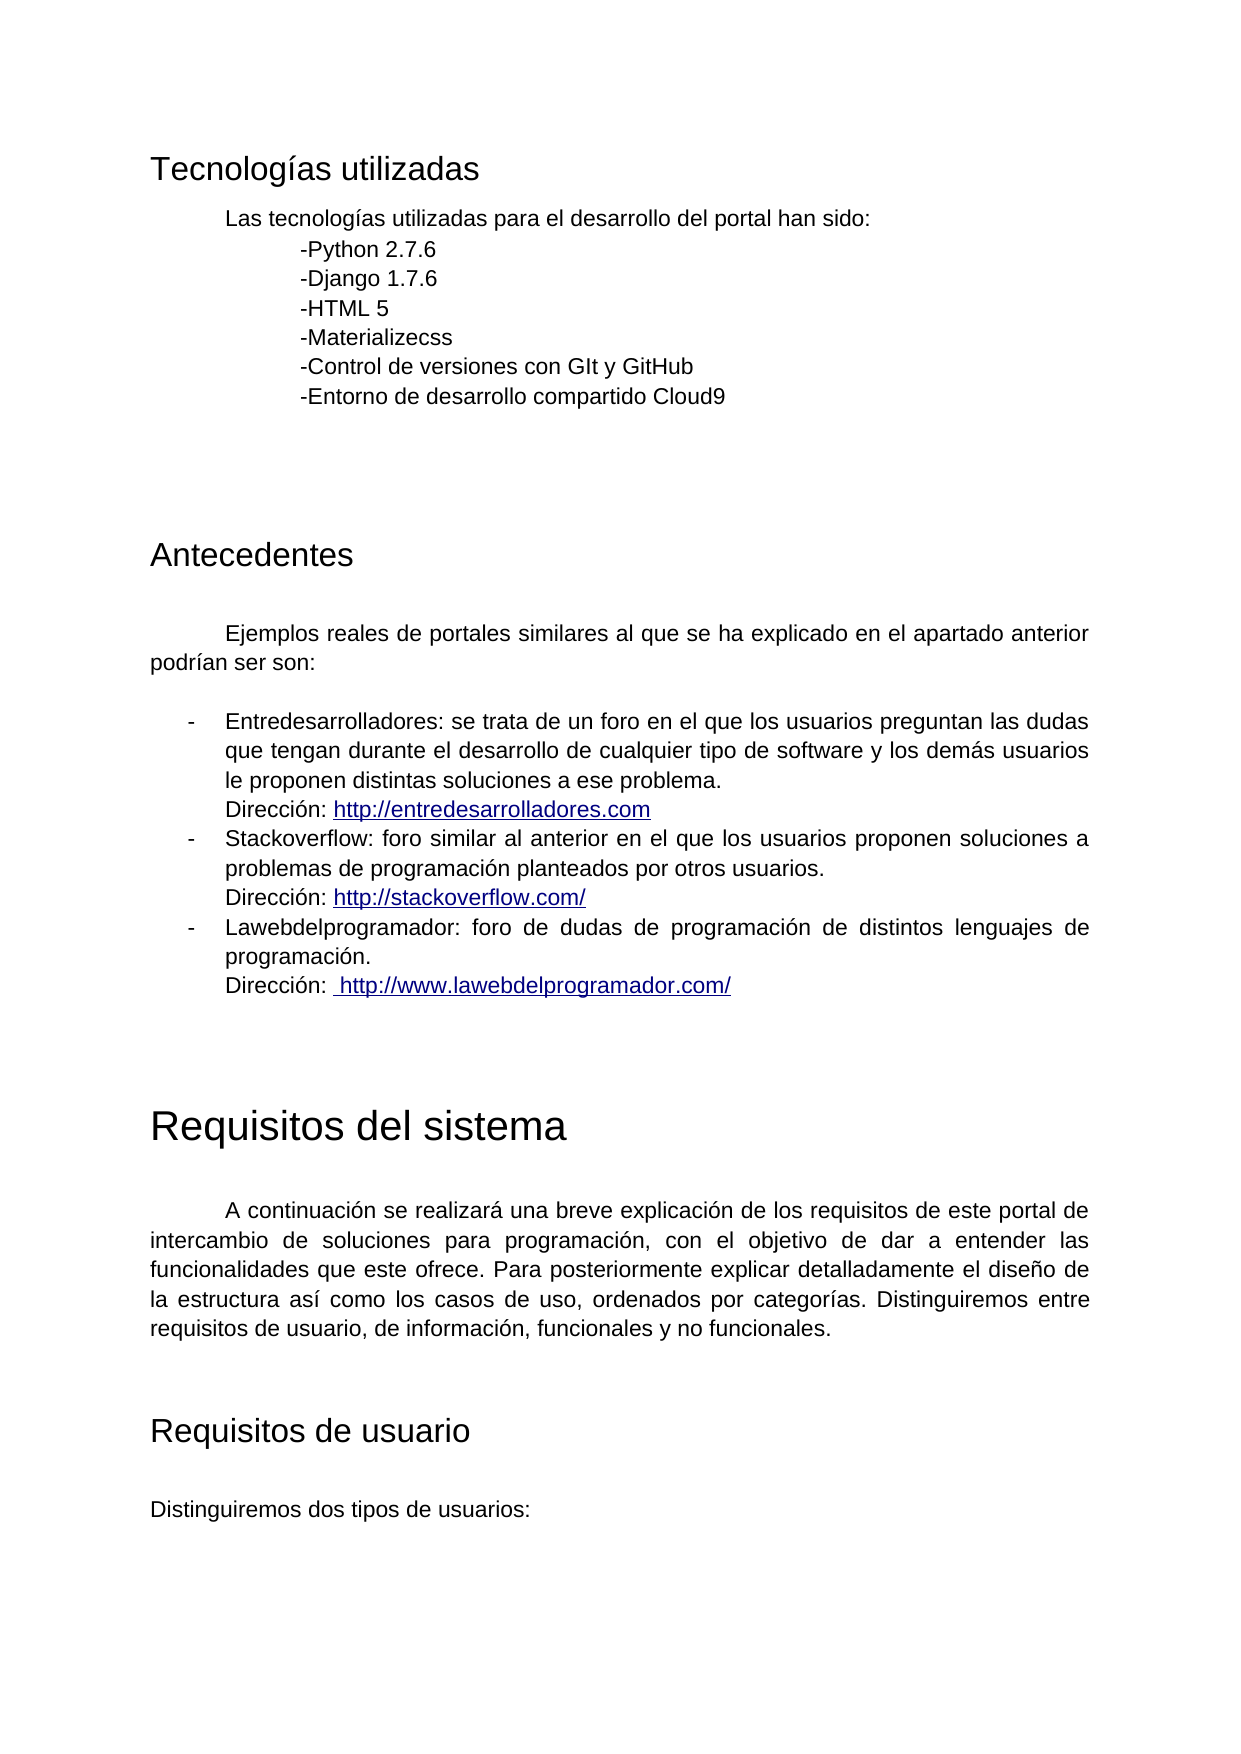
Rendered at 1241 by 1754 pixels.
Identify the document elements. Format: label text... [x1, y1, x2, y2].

text -Control de versiones con GIt y GitHub [150, 354, 1091, 379]
subtitle Tecnologías utilizadas [150, 150, 1091, 187]
text -Python 2.7.6 [150, 236, 1091, 262]
subtitle Requisitos del sistema [150, 1103, 1091, 1149]
list Stackoverflow: foro similar al anterior en el que los usuarios proponen soluciones a problemas de programación planteados por otros usuarios. [187, 826, 1091, 881]
list Entredesarrolladores: se trata de un foro en el que los usuarios preguntan las dudas que tengan durante el desarrollo de cualquier tipo de software y los demás usuarios le proponen distintas soluciones a ese problema. [187, 709, 1091, 793]
text Dirección: http://stackoverflow.com/ [150, 885, 1091, 911]
text -HTML 5 [150, 295, 1091, 321]
list Lawebdelprogramador: foro de dudas de programación de distintos lenguajes de programación. [187, 914, 1091, 969]
text -Django 1.7.6 [150, 266, 1091, 291]
subtitle Requisitos de usuario [150, 1412, 1091, 1449]
text Las tecnologías utilizadas para el desarrollo del portal han sido: [150, 205, 1091, 231]
text A continuación se realizará una breve explicación de los requisitos de este portal de intercambio de soluciones para programación, con el objetivo de dar a entender las funcionalidades que este ofrece. Para posteriormente explicar detalladamente el diseño de la estructura así como los casos de uso, ordenados por categorías. Distinguiremos entre requisitos de usuario, de información, funcionales y no funcionales. [150, 1198, 1091, 1341]
text Ejemplos reales de portales similares al que se ha explicado en el apartado anterior podrían ser son: [150, 621, 1091, 676]
text Dirección: http://www.lawebdelprogramador.com/ [150, 973, 1091, 999]
subtitle Antecedentes [150, 536, 1091, 573]
text Distinguiremos dos tipos de usuarios: [150, 1497, 1091, 1522]
text Dirección: http://entredesarrolladores.com [150, 797, 1091, 822]
text -Entorno de desarrollo compartido Cloud9 [150, 383, 1091, 409]
text -Materializecss [150, 324, 1091, 350]
